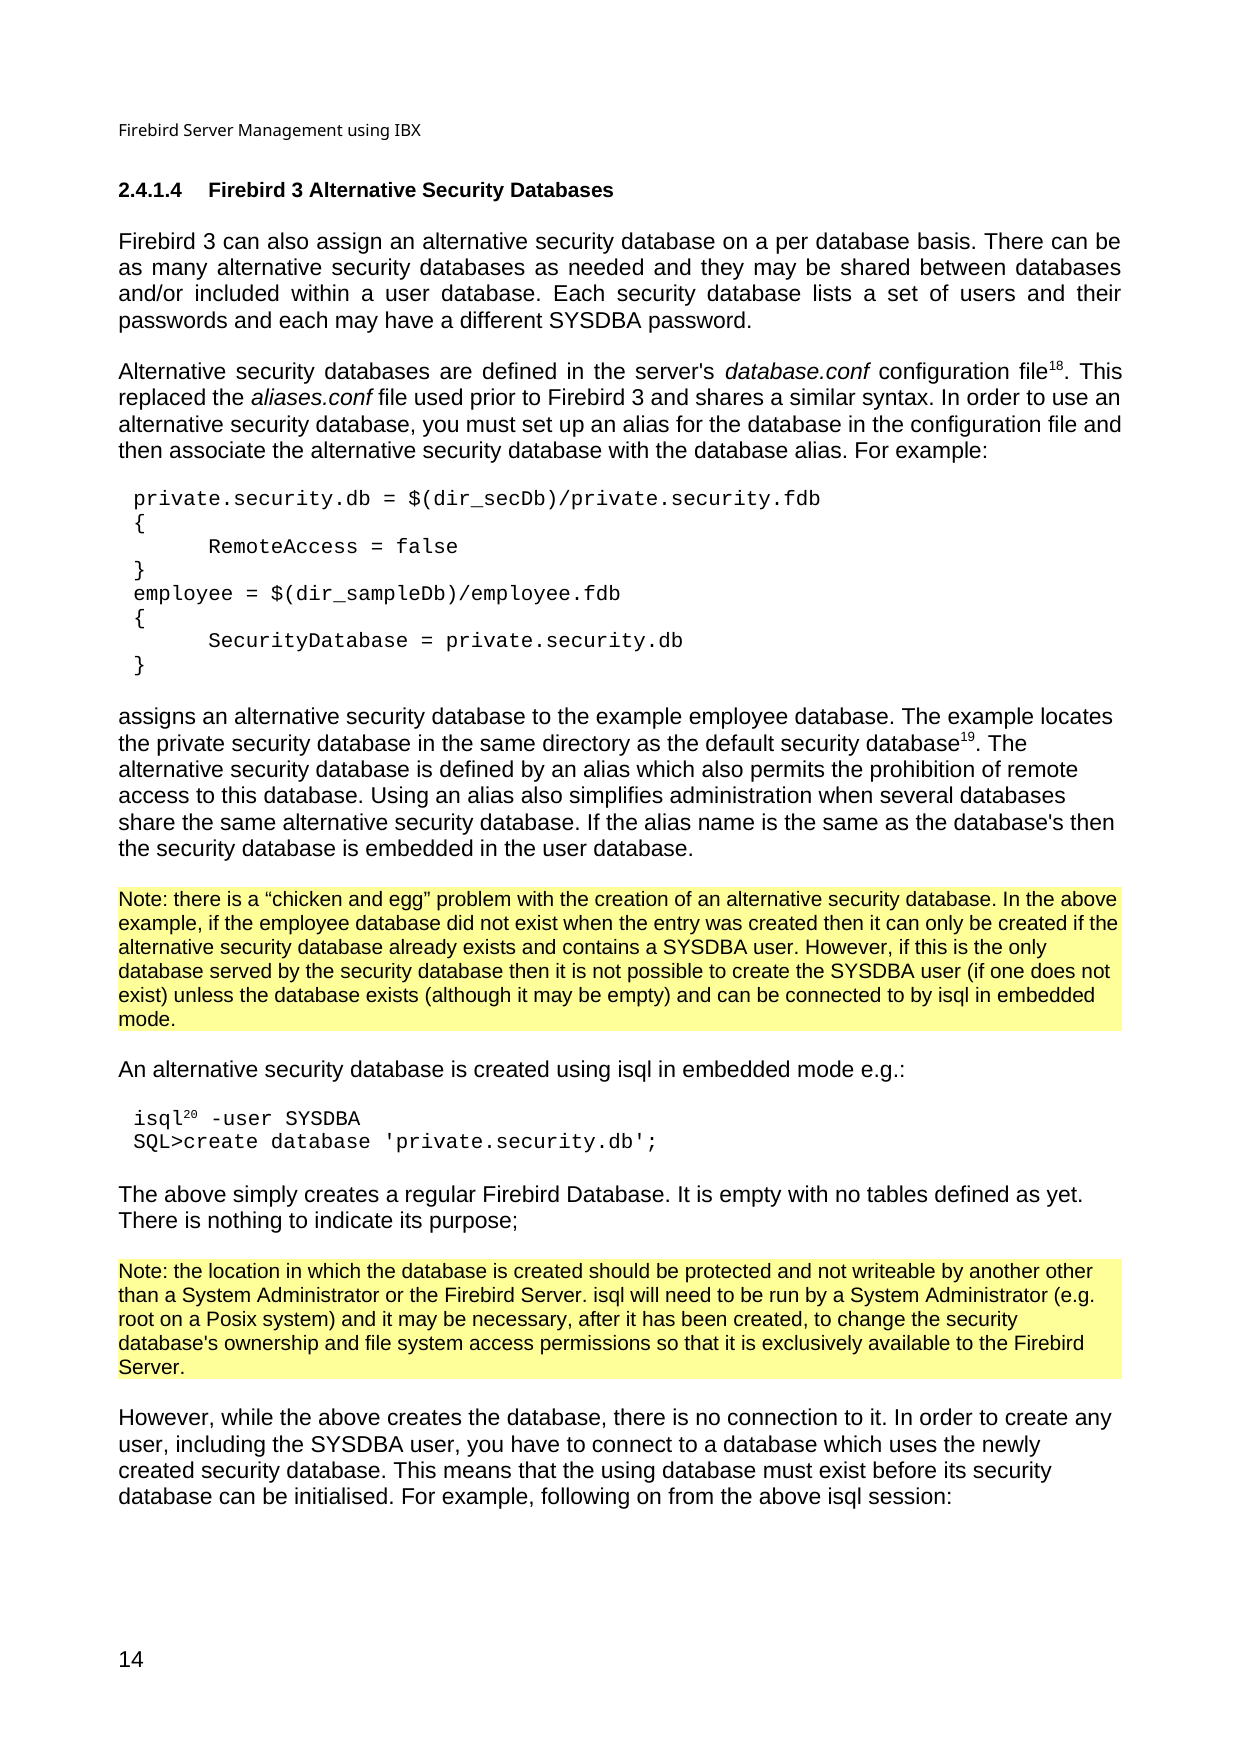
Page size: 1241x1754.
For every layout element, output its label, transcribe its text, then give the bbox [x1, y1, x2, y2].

text employee = $(dir_sampleDb)/employee.fdb [133, 583, 1122, 607]
text SecurityDatabase = private.security.db [133, 630, 1122, 654]
text assigns an alternative security database to the example employee database. The example locates the private security database in the same directory as the default security database. The alternative security database is defined by an alias which also permits the prohibition of remote access to this database. Using an alias also simplifies administration when several databases share the same alternative security database. If the alias name is the same as the database's then the security database is embedded in the user database. [118, 703, 1122, 861]
text Note: there is a “chicken and egg” problem with the creation of an alternative security database. In the above example, if the employee database did not exist when the entry was created then it can only be created if the alternative security database already exists and contains a SYSDBA user. However, if this is the only database served by the security database then it is not possible to create the SYSDBA user (if one does not exist) unless the database exists (although it may be empty) and can be connected to by isql in embedded mode. [118, 887, 1122, 1031]
text SQL>create database 'private.security.db'; [133, 1132, 1122, 1155]
text { [133, 607, 1122, 630]
text However, while the above creates the database, there is no connection to it. In order to create any user, including the SYSDBA user, you have to connect to a database which uses the newly created security database. This means that the using database must exist before its security database can be initialised. For example, following on from the above isql session: [118, 1404, 1122, 1510]
text The above simply creates a regular Firebird Database. It is empty with no tables defined as yet. There is nothing to indicate its purpose; [118, 1181, 1122, 1233]
text { [133, 512, 1122, 536]
subtitle Firebird 3 Alternative Security Databases [118, 178, 1122, 202]
text isql -user SYSDBA [133, 1108, 1122, 1132]
text private.security.db = $(dir_secDb)/private.security.fdb [133, 488, 1122, 512]
text RemoteAccess = false [133, 536, 1122, 559]
text An alternative security database is created using isql in embedded mode e.g.: [118, 1056, 1122, 1082]
text } [133, 654, 1122, 678]
text Note: the location in which the database is created should be protected and not writeable by another other than a System Administrator or the Firebird Server. isql will need to be run by a System Administrator (e.g. root on a Posix system) and it may be necessary, after it has been created, to change the security database's ownership and file system access permissions so that it is exclusively available to the Firebird Server. [118, 1259, 1122, 1379]
text Alternative security databases are defined in the server's database.conf configuration file. This replaced the aliases.conf file used prior to Firebird 3 and shares a similar syntax. In order to use an alternative security database, you must set up an alias for the database in the configuration file and then associate the alternative security database with the database alias. For example: [118, 358, 1122, 463]
text Firebird 3 can also assign an alternative security database on a per database basis. There can be as many alternative security databases as needed and they may be shared between databases and/or included within a user database. Each security database lists a set of users and their passwords and each may have a different SYSDBA password. [118, 228, 1122, 333]
text } [133, 559, 1122, 583]
